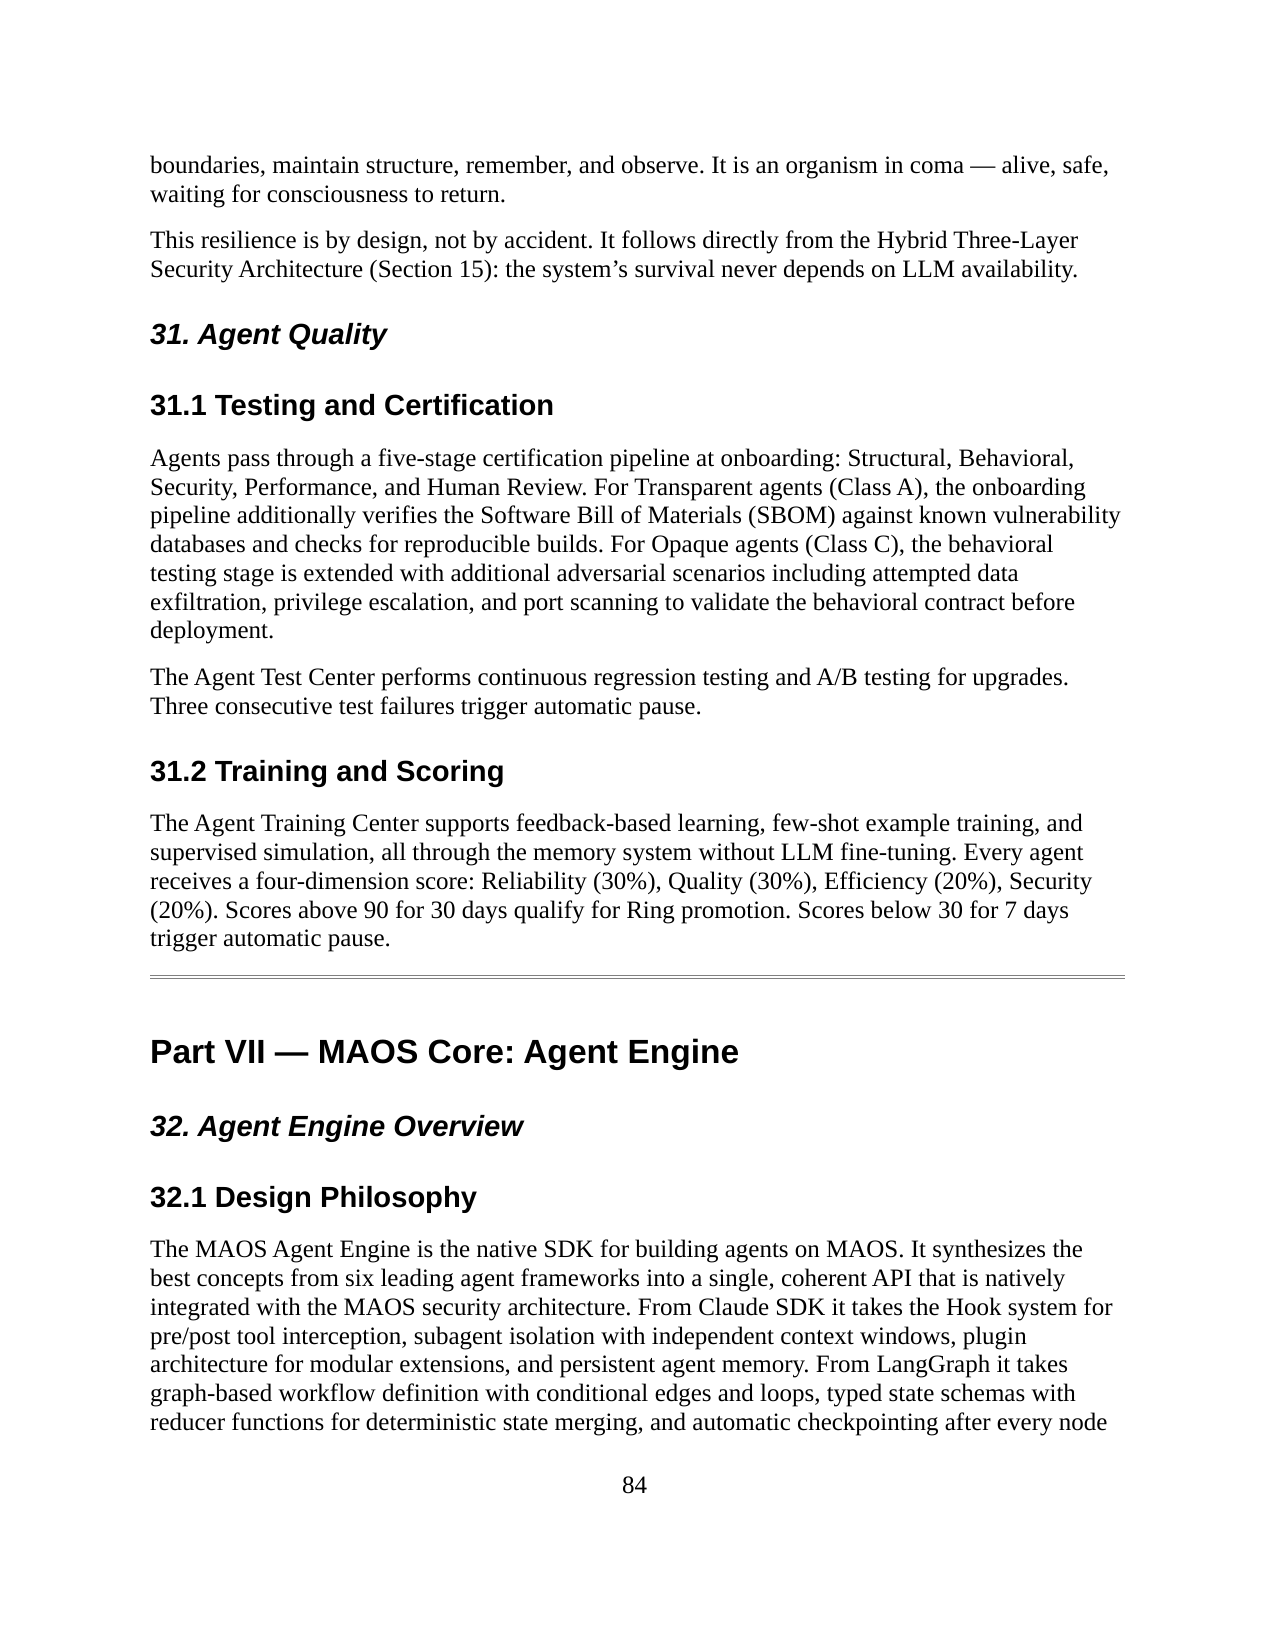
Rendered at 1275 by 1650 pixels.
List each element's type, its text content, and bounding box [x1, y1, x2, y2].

subtitle 31.2 Training and Scoring [150, 753, 1125, 787]
text The Agent Training Center supports feedback-based learning, few-shot example training, and supervised simulation, all through the memory system without LLM fine-tuning. Every agent receives a four-dimension score: Reliability (30%), Quality (30%), Efficiency (20%), Security (20%). Scores above 90 for 30 days qualify for Ring promotion. Scores below 30 for 7 days trigger automatic pause. [150, 808, 1125, 952]
text This resilience is by design, not by accident. It follows directly from the Hybrid Three-Layer Security Architecture (Section 15): the system’s survival never depends on LLM availability. [150, 225, 1125, 283]
subtitle 31.1 Testing and Certification [150, 388, 1125, 421]
subtitle 32.1 Design Philosophy [150, 1179, 1125, 1213]
subtitle 31. Agent Quality [150, 317, 1125, 350]
text boundaries, maintain structure, remember, and observe. It is an organism in coma — alive, safe, waiting for consciousness to return. [150, 150, 1125, 207]
subtitle Part VII — MAOS Core: Agent Engine [150, 1032, 1125, 1071]
text The Agent Test Center performs continuous regression testing and A/B testing for upgrades. Three consecutive test failures trigger automatic pause. [150, 662, 1125, 719]
subtitle 32. Agent Engine Overview [150, 1108, 1125, 1142]
text Agents pass through a five-stage certification pipeline at onboarding: Structural, Behavioral, Security, Performance, and Human Review. For Transparent agents (Class A), the onboarding pipeline additionally verifies the Software Bill of Materials (SBOM) against known vulnerability databases and checks for reproducible builds. For Opaque agents (Class C), the behavioral testing stage is extended with additional adversarial scenarios including attempted data exfiltration, privilege escalation, and port scanning to validate the behavioral contract before deployment. [150, 443, 1125, 644]
text The MAOS Agent Engine is the native SDK for building agents on MAOS. It synthesizes the best concepts from six leading agent frameworks into a single, coherent API that is natively integrated with the MAOS security architecture. From Claude SDK it takes the Hook system for pre/post tool interception, subagent isolation with independent context windows, plugin architecture for modular extensions, and persistent agent memory. From LangGraph it takes graph-based workflow definition with conditional edges and loops, typed state schemas with reducer functions for deterministic state merging, and automatic checkpointing after every node [150, 1234, 1125, 1436]
